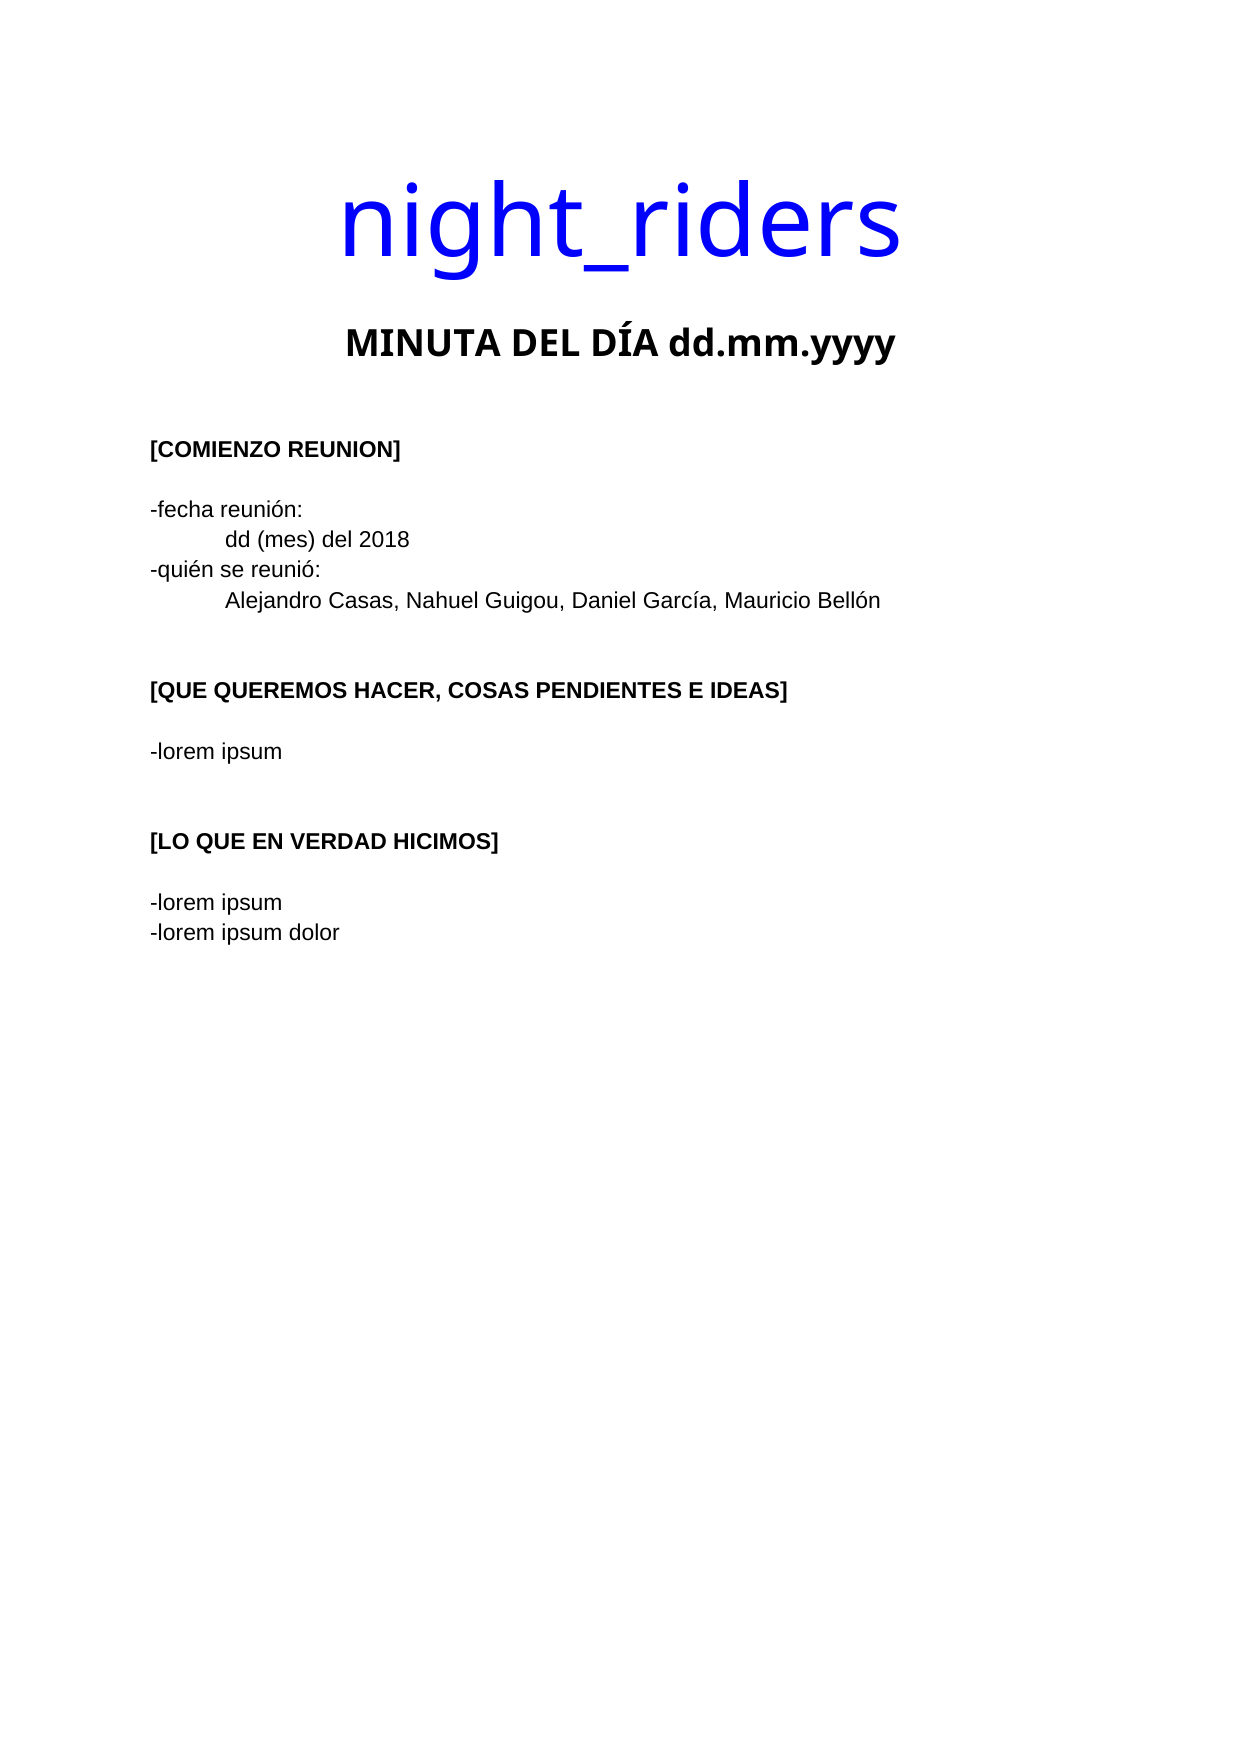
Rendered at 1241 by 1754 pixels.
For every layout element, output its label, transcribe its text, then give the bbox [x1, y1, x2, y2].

text MINUTA DEL DÍA dd.mm.yyyy [150, 316, 1090, 367]
text -lorem ipsum [150, 738, 1090, 764]
text dd (mes) del 2018 [150, 526, 1090, 552]
text Alejandro Casas, Nahuel Guigou, Daniel García, Mauricio Bellón [150, 587, 1090, 613]
text [COMIENZO REUNION] [150, 436, 1090, 462]
text -lorem ipsum [150, 889, 1090, 915]
text [LO QUE EN VERDAD HICIMOS] [150, 828, 1090, 854]
title night_riders [150, 150, 1090, 286]
text -quién se reunió: [150, 556, 1090, 583]
text [QUE QUEREMOS HACER, COSAS PENDIENTES E IDEAS] [150, 677, 1090, 703]
text -lorem ipsum dolor [150, 919, 1090, 945]
text -fecha reunión: [150, 496, 1090, 522]
